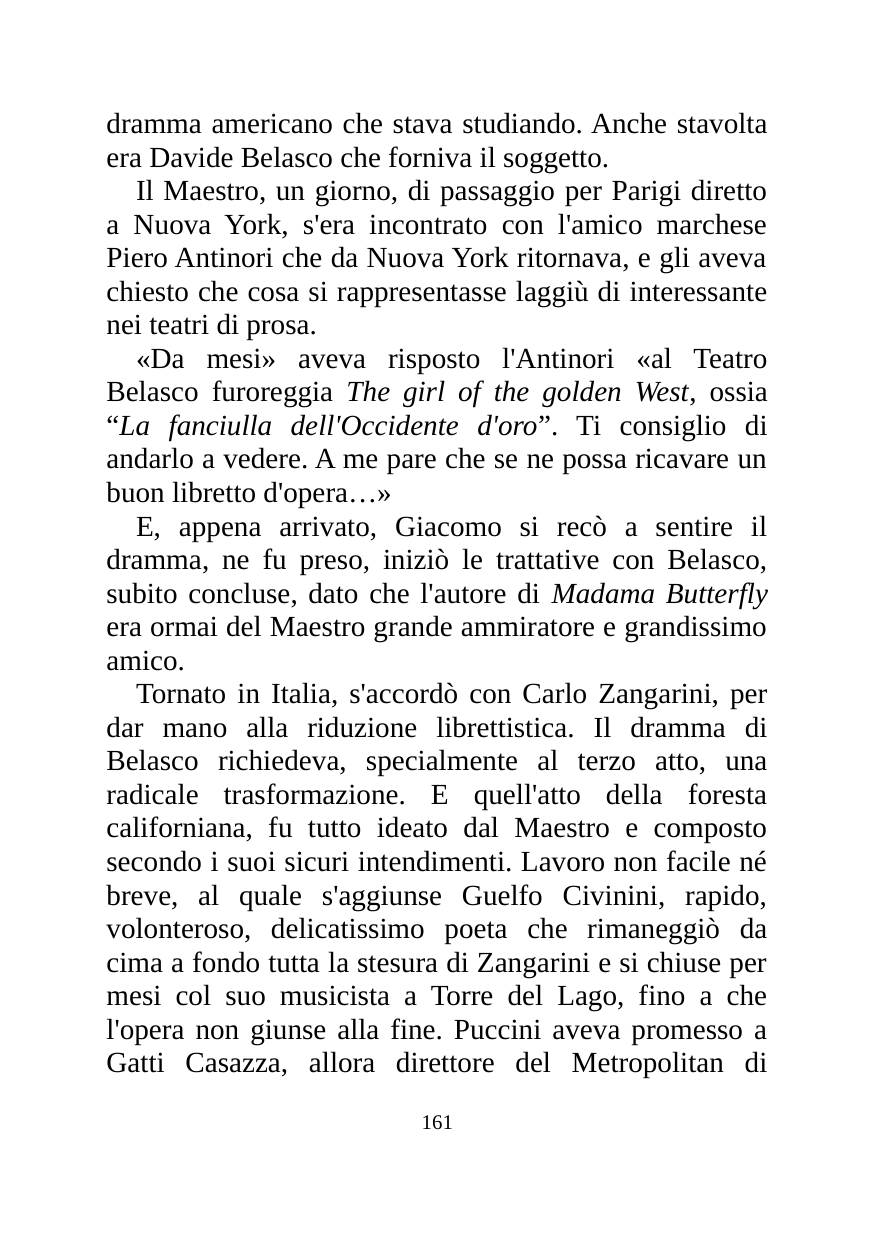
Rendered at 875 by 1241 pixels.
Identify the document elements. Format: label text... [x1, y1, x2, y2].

text E, appena arrivato, Giacomo si recò a sentire il dramma, ne fu preso, iniziò le trattative con Belasco, subito concluse, dato che l'autore di Madama Butterfly era ormai del Maestro grande ammiratore e grandissimo amico. [106, 509, 768, 676]
text Il Maestro, un giorno, di passaggio per Parigi diretto a Nuova York, s'era incontrato con l'amico marchese Piero Antinori che da Nuova York ritornava, e gli aveva chiesto che cosa si rappresentasse laggiù di interessante nei teatri di prosa. [106, 173, 768, 341]
text dramma americano che stava studiando. Anche stavolta era Davide Belasco che forniva il soggetto. [106, 106, 768, 173]
text Tornato in Italia, s'accordò con Carlo Zangarini, per dar mano alla riduzione librettistica. Il dramma di Belasco richiedeva, specialmente al terzo atto, una radicale trasformazione. E quell'atto della foresta californiana, fu tutto ideato dal Maestro e composto secondo i suoi sicuri intendimenti. Lavoro non facile né breve, al quale s'aggiunse Guelfo Civinini, rapido, volonteroso, delicatissimo poeta che rimaneggiò da cima a fondo tutta la stesura di Zangarini e si chiuse per mesi col suo musicista a Torre del Lago, fino a che l'opera non giunse alla fine. Puccini aveva promesso a Gatti Casazza, allora direttore del Metropolitan di [106, 676, 768, 1079]
text «Da mesi» aveva risposto l'Antinori «al Teatro Belasco furoreggia The girl of the golden West, ossia “La fanciulla dell'Occidente d'oro”. Ti consiglio di andarlo a vedere. A me pare che se ne possa ricavare un buon libretto d'opera…» [106, 341, 768, 509]
